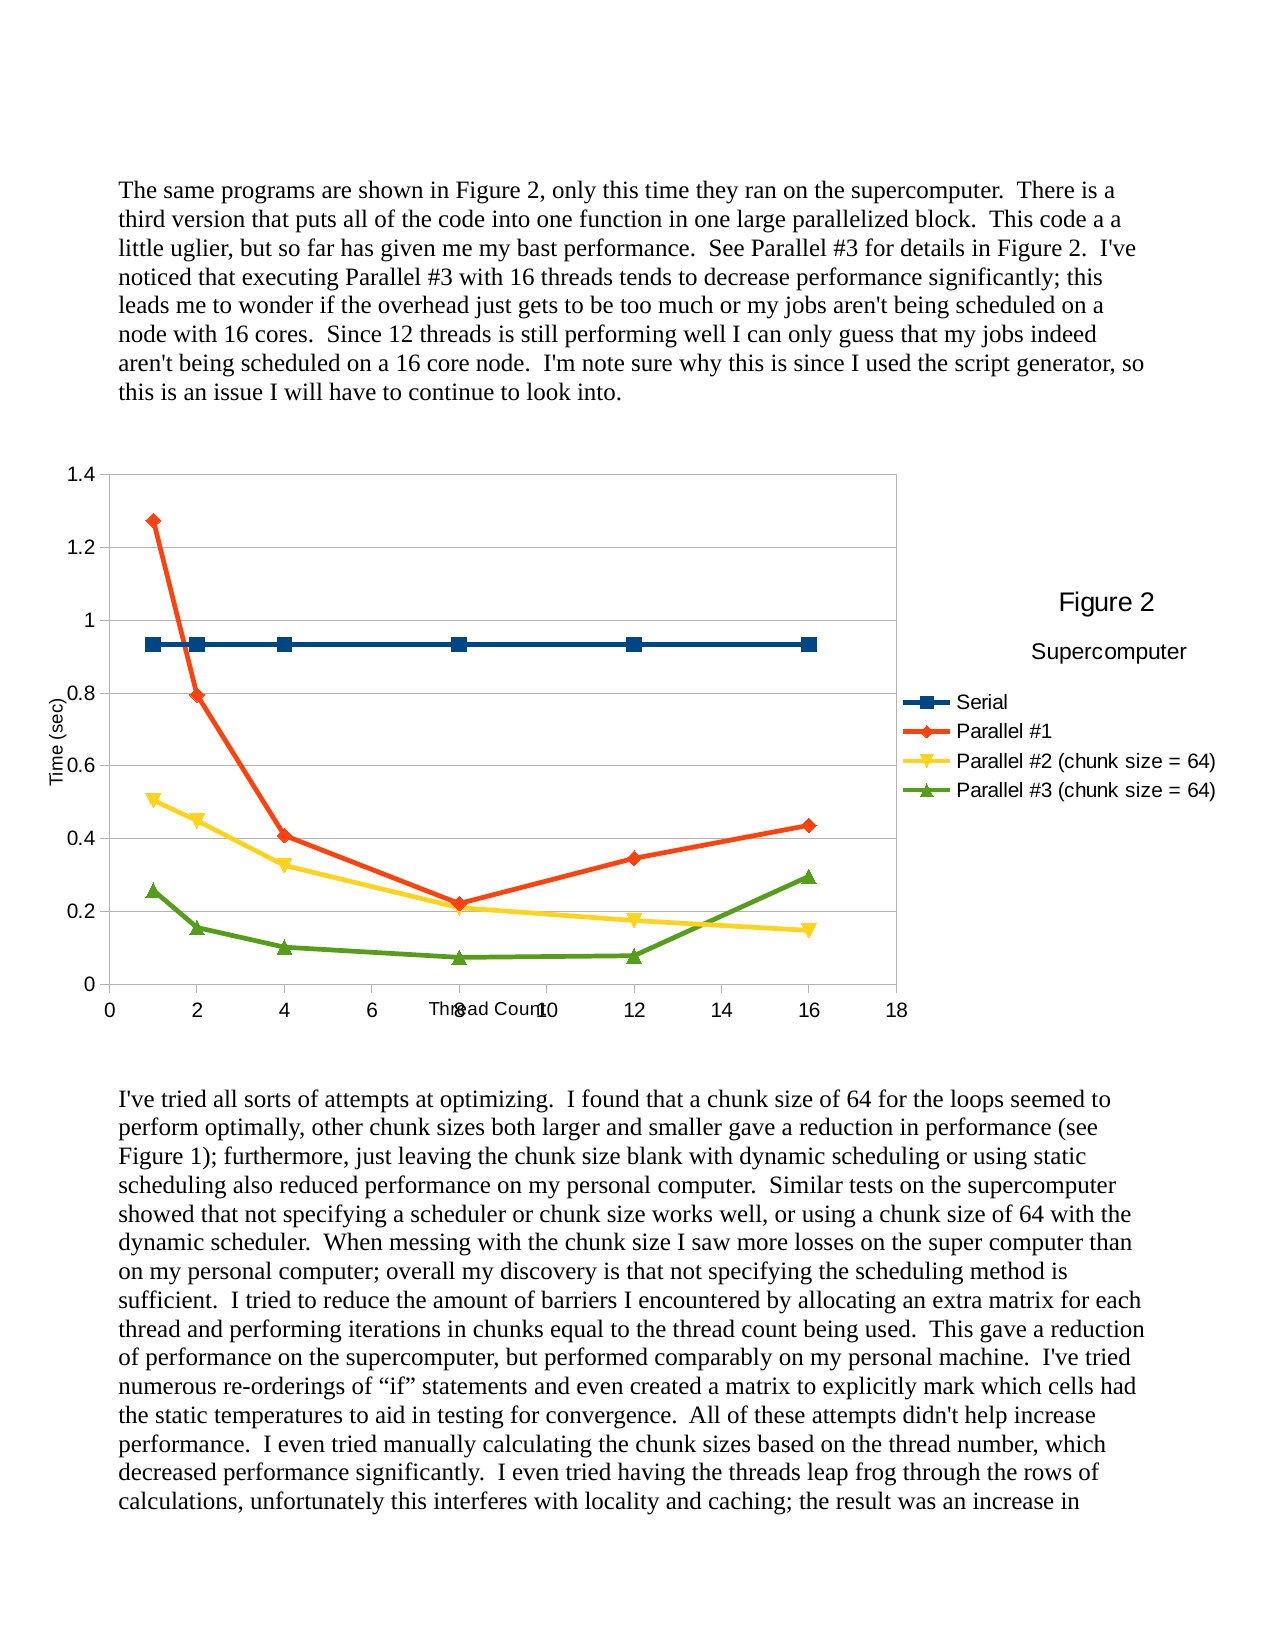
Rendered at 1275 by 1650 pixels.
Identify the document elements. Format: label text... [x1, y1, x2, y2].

text The same programs are shown in Figure 2, only this time they ran on the supercomputer. There is a third version that puts all of the code into one function in one large parallelized block. This code a a little uglier, but so far has given me my bast performance. See Parallel #3 for details in Figure 2. I've noticed that executing Parallel #3 with 16 threads tends to decrease performance significantly; this leads me to wonder if the overhead just gets to be too much or my jobs aren't being scheduled on a node with 16 cores. Since 12 threads is still performing well I can only guess that my jobs indeed aren't being scheduled on a 16 core node. I'm note sure why this is since I used the script generator, so this is an issue I will have to continue to look into. [118, 176, 1157, 406]
text I've tried all sorts of attempts at optimizing. I found that a chunk size of 64 for the loops seemed to perform optimally, other chunk sizes both larger and smaller gave a reduction in performance (see Figure 1); furthermore, just leaving the chunk size blank with dynamic scheduling or using static scheduling also reduced performance on my personal computer. Similar tests on the supercomputer showed that not specifying a scheduler or chunk size works well, or using a chunk size of 64 with the dynamic scheduler. When messing with the chunk size I saw more losses on the super computer than on my personal computer; overall my discovery is that not specifying the scheduling method is sufficient. I tried to reduce the amount of barriers I encountered by allocating an extra matrix for each thread and performing iterations in chunks equal to the thread count being used. This gave a reduction of performance on the supercomputer, but performed comparably on my personal machine. I've tried numerous re-orderings of “if” statements and even created a matrix to explicitly mark which cells had the static temperatures to aid in testing for convergence. All of these attempts didn't help increase performance. I even tried manually calculating the chunk sizes based on the thread number, which decreased performance significantly. I even tried having the threads leap frog through the rows of calculations, unfortunately this interferes with locality and caching; the result was an increase in [118, 1084, 1157, 1515]
